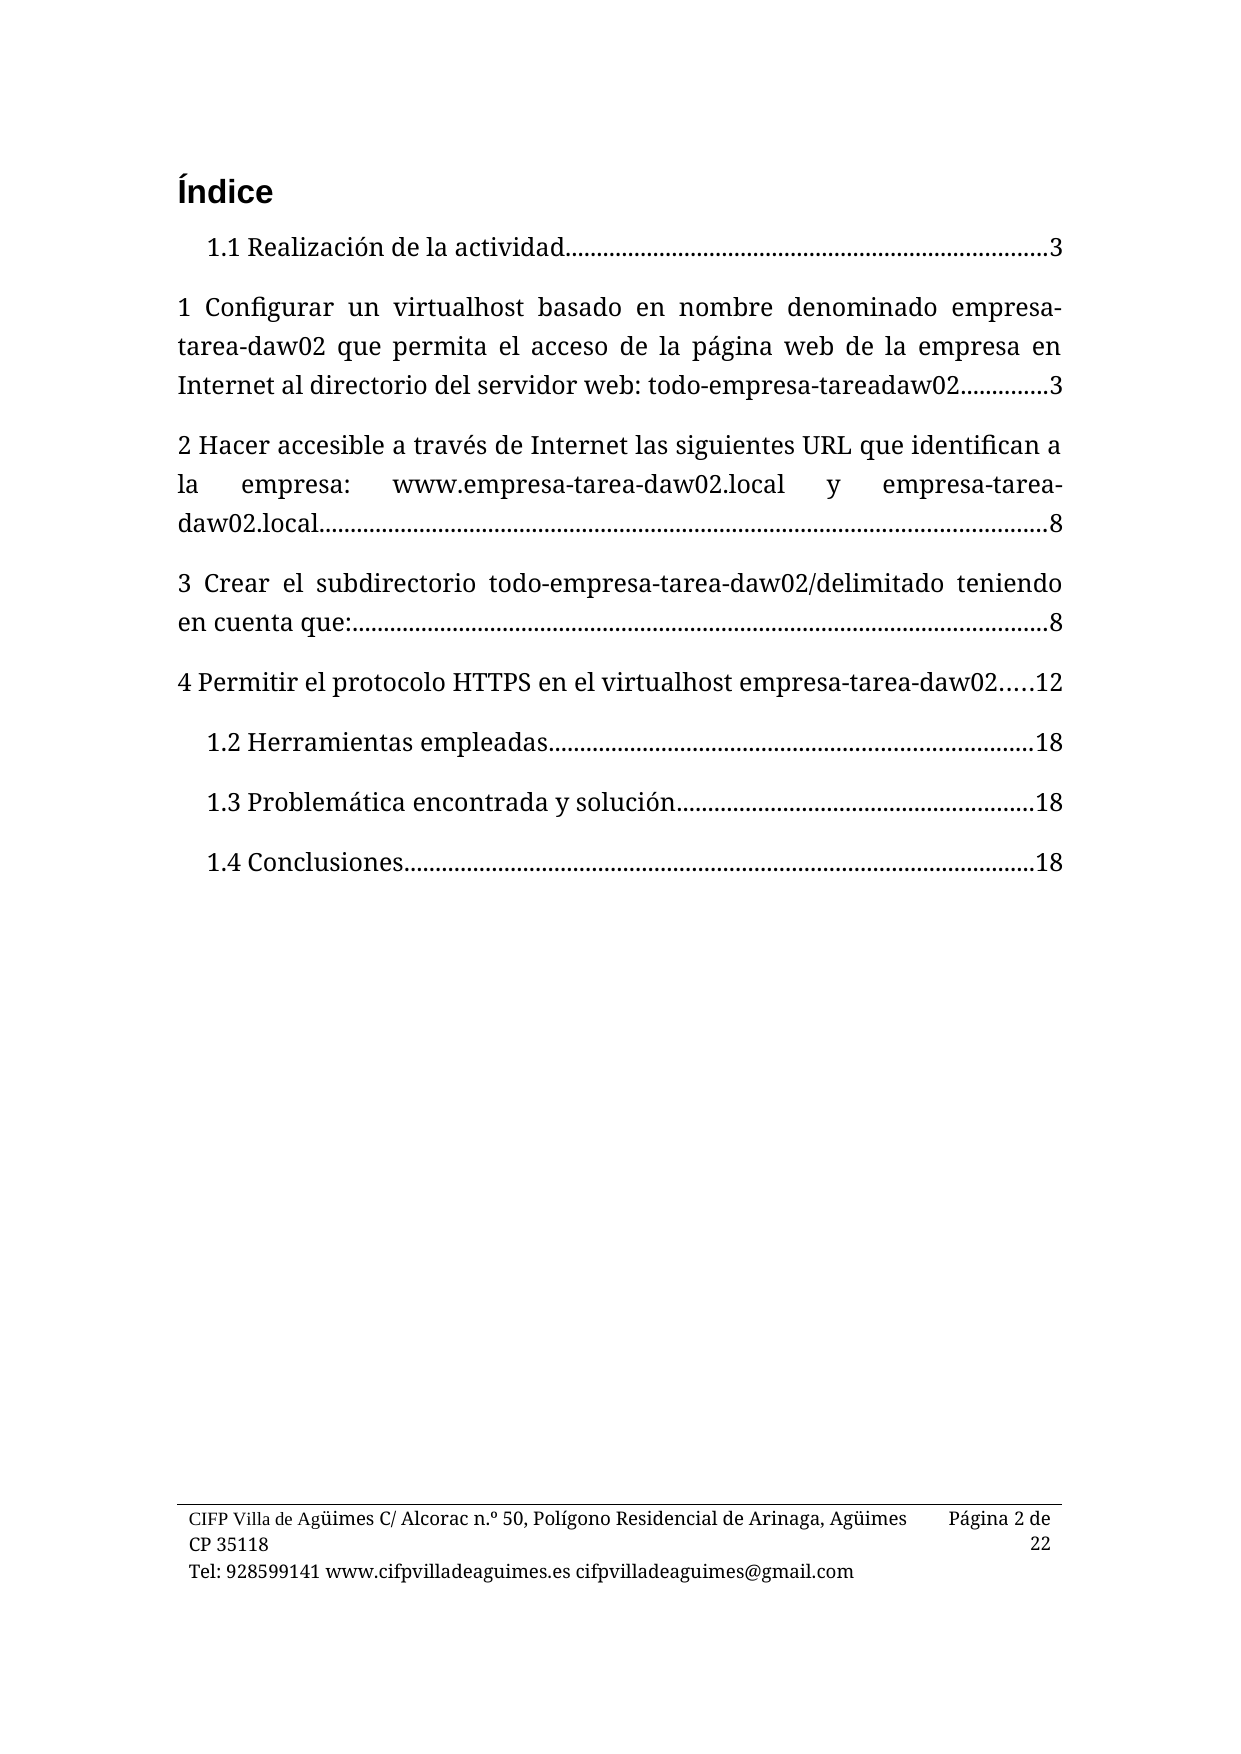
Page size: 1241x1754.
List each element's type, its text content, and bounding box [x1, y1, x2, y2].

text 1.3 Problemática encontrada y solución 18 [207, 785, 1063, 819]
subtitle Índice [177, 173, 1063, 211]
text 1.4 Conclusiones 18 [207, 845, 1063, 879]
text 2 Hacer accesible a través de Internet las siguientes URL que identifican a la empresa: www.empresa-tarea-daw02.local y empresa-tarea-daw02.local 8 [177, 428, 1063, 540]
text 4 Permitir el protocolo HTTPS en el virtualhost empresa-tarea-daw02 12 [177, 665, 1063, 699]
text 1.2 Herramientas empleadas 18 [207, 725, 1063, 759]
text 1.1 Realización de la actividad 3 [207, 229, 1063, 263]
text 3 Crear el subdirectorio todo-empresa-tarea-daw02/delimitado teniendo en cuenta que: 8 [177, 566, 1063, 639]
text 1 Configurar un virtualhost basado en nombre denominado empresa-tarea-daw02 que permita el acceso de la página web de la empresa en Internet al directorio del servidor web: todo-empresa-tareadaw02 3 [177, 289, 1063, 402]
